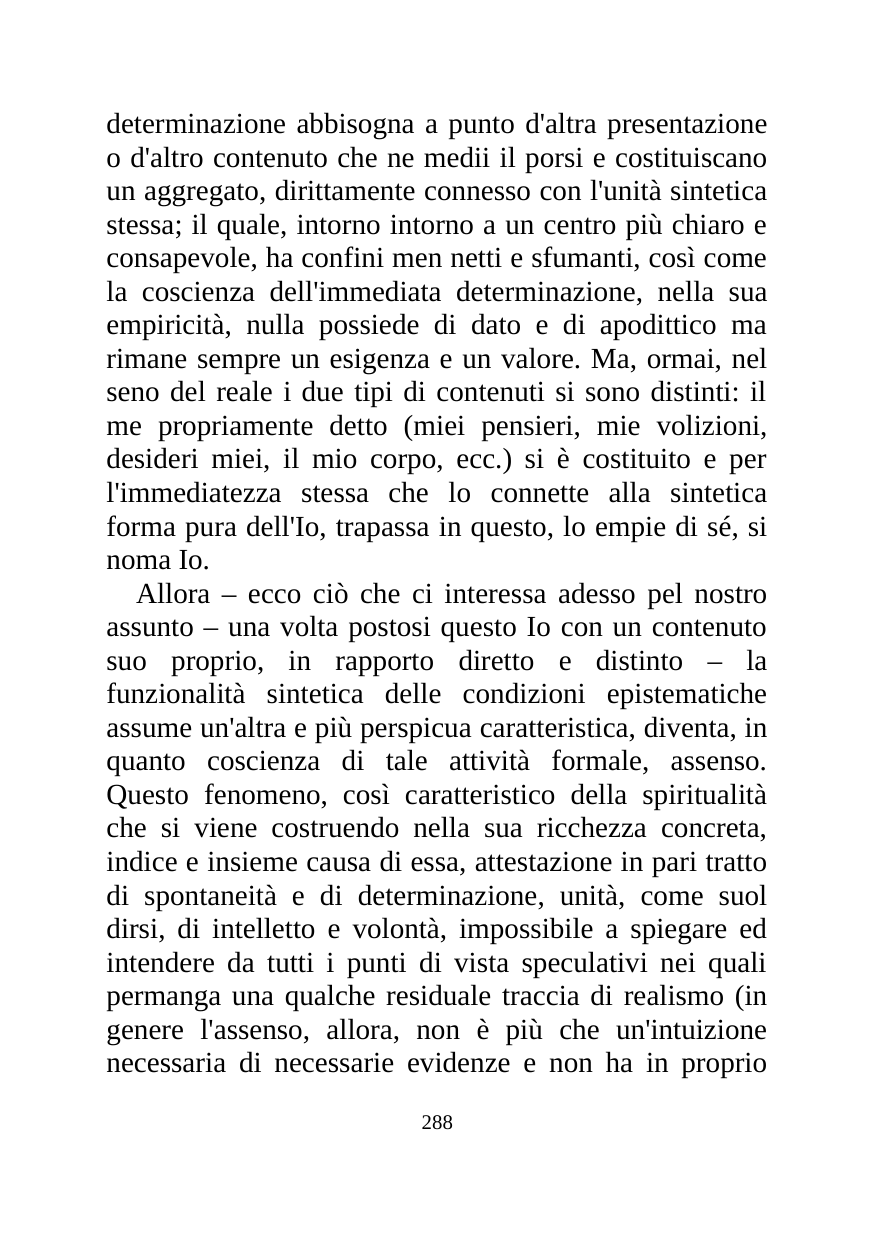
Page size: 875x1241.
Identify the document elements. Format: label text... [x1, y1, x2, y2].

text Allora – ecco ciò che ci interessa adesso pel nostro assunto – una volta postosi questo Io con un contenuto suo proprio, in rapporto diretto e distinto – la funzionalità sintetica delle condizioni epistematiche assume un'altra e più perspicua caratteristica, diventa, in quanto coscienza di tale attività formale, assenso. Questo fenomeno, così caratteristico della spiritualità che si viene costruendo nella sua ricchezza concreta, indice e insieme causa di essa, attestazione in pari tratto di spontaneità e di determinazione, unità, come suol dirsi, di intelletto e volontà, impossibile a spiegare ed intendere da tutti i punti di vista speculativi nei quali permanga una qualche residuale traccia di realismo (in genere l'assenso, allora, non è più che un'intuizione necessaria di necessarie evidenze e non ha in proprio [106, 576, 768, 1079]
text determinazione abbisogna a punto d'altra presentazione o d'altro contenuto che ne medii il porsi e costituiscano un aggregato, dirittamente connesso con l'unità sintetica stessa; il quale, intorno intorno a un centro più chiaro e consapevole, ha confini men netti e sfumanti, così come la coscienza dell'immediata determinazione, nella sua empiricità, nulla possiede di dato e di apodittico ma rimane sempre un esigenza e un valore. Ma, ormai, nel seno del reale i due tipi di contenuti si sono distinti: il me propriamente detto (miei pensieri, mie volizioni, desideri miei, il mio corpo, ecc.) si è costituito e per l'immediatezza stessa che lo connette alla sintetica forma pura dell'Io, trapassa in questo, lo empie di sé, si noma Io. [106, 106, 768, 576]
